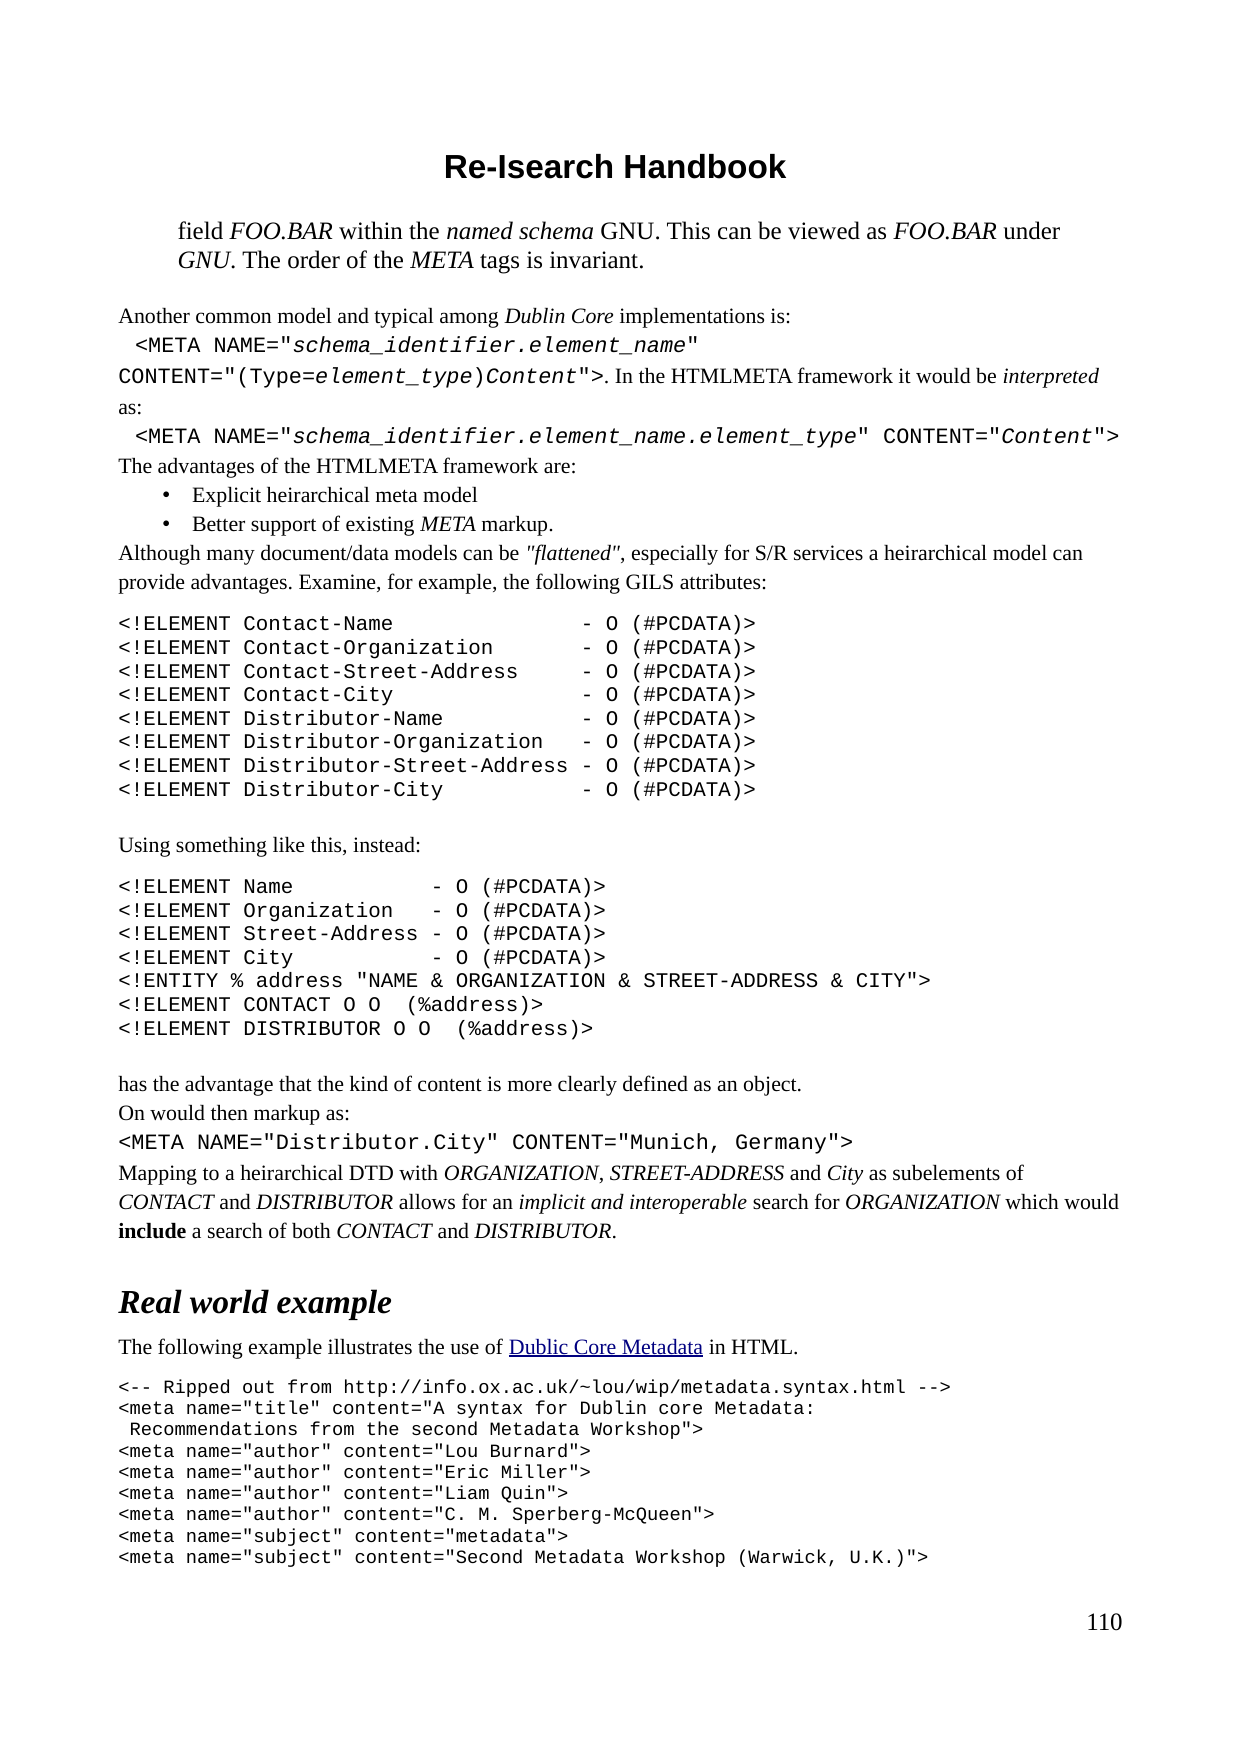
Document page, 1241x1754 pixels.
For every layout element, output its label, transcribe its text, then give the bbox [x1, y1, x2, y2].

text <meta name="subject" content="metadata"> [118, 1526, 1122, 1548]
text <!ELEMENT Contact-City - O (#PCDATA)> [118, 684, 1122, 708]
text <-- Ripped out from http://info.ox.ac.uk/~lou/wip/metadata.syntax.html --> [118, 1378, 1122, 1399]
text <meta name="author" content="Eric Miller"> [118, 1463, 1122, 1484]
text <!ELEMENT City - O (#PCDATA)> [118, 947, 1122, 971]
text <!ELEMENT Distributor-Street-Address - O (#PCDATA)> [118, 755, 1122, 779]
list Explicit heirarchical meta model [162, 482, 1122, 508]
text <!ELEMENT Organization - O (#PCDATA)> [118, 899, 1122, 923]
text On would then markup as: <META NAME="Distributor.City" CONTENT="Munich, Germany"> [118, 1100, 1122, 1156]
text Although many document/data models can be "flattened", especially for S/R services a heirarchical model can provide advantages. Examine, for example, the following GILS attributes: [118, 540, 1122, 594]
text <!ELEMENT Street-Address - O (#PCDATA)> [118, 923, 1122, 947]
list Better support of existing META markup. [162, 511, 1122, 537]
text <!ELEMENT CONTACT O O (%address)> [118, 994, 1122, 1018]
text Mapping to a heirarchical DTD with ORGANIZATION, STREET-ADDRESS and City as subelements of CONTACT and DISTRIBUTOR allows for an implicit and interoperable search for ORGANIZATION which would include a search of both CONTACT and DISTRIBUTOR. [118, 1160, 1122, 1243]
subtitle Real world example [118, 1282, 1122, 1321]
text The advantages of the HTMLMETA framework are: [118, 453, 1122, 479]
text has the advantage that the kind of content is more clearly defined as an object. [118, 1071, 1122, 1096]
text <!ELEMENT Name - O (#PCDATA)> [118, 876, 1122, 899]
text <!ELEMENT Distributor-Name - O (#PCDATA)> [118, 708, 1122, 732]
list field FOO.BAR within the named schema GNU. This can be viewed as FOO.BAR under GNU. The order of the META tags is invariant. [177, 216, 1122, 274]
text <meta name="author" content="Lou Burnard"> [118, 1441, 1122, 1463]
text <!ENTITY % address "NAME & ORGANIZATION & STREET-ADDRESS & CITY"> [118, 971, 1122, 994]
text Using something like this, instead: [118, 832, 1122, 857]
text <!ELEMENT Distributor-Organization - O (#PCDATA)> [118, 732, 1122, 755]
text <!ELEMENT Contact-Street-Address - O (#PCDATA)> [118, 661, 1122, 684]
text Another common model and typical among Dublin Core implementations is: <META NAME="schema_identifier.element_name" CONTENT="(Type=element_type)Content">. In the HTMLMETA framework it would be interpreted as: <META NAME="schema_identifier.element_name.element_type" CONTENT="Content"> [118, 303, 1122, 449]
text <meta name="author" content="C. M. Sperberg-McQueen"> [118, 1505, 1122, 1526]
text The following example illustrates the use of Dublic Core Metadata in HTML. [118, 1334, 1122, 1359]
text <!ELEMENT DISTRIBUTOR O O (%address)> [118, 1018, 1122, 1041]
text <meta name="subject" content="Second Metadata Workshop (Warwick, U.K.)"> [118, 1548, 1122, 1569]
text <!ELEMENT Distributor-City - O (#PCDATA)> [118, 779, 1122, 802]
text Recommendations from the second Metadata Workshop"> [118, 1420, 1122, 1441]
text <meta name="title" content="A syntax for Dublin core Metadata: [118, 1399, 1122, 1420]
text <!ELEMENT Contact-Organization - O (#PCDATA)> [118, 637, 1122, 661]
text <meta name="author" content="Liam Quin"> [118, 1484, 1122, 1505]
text <!ELEMENT Contact-Name - O (#PCDATA)> [118, 613, 1122, 637]
